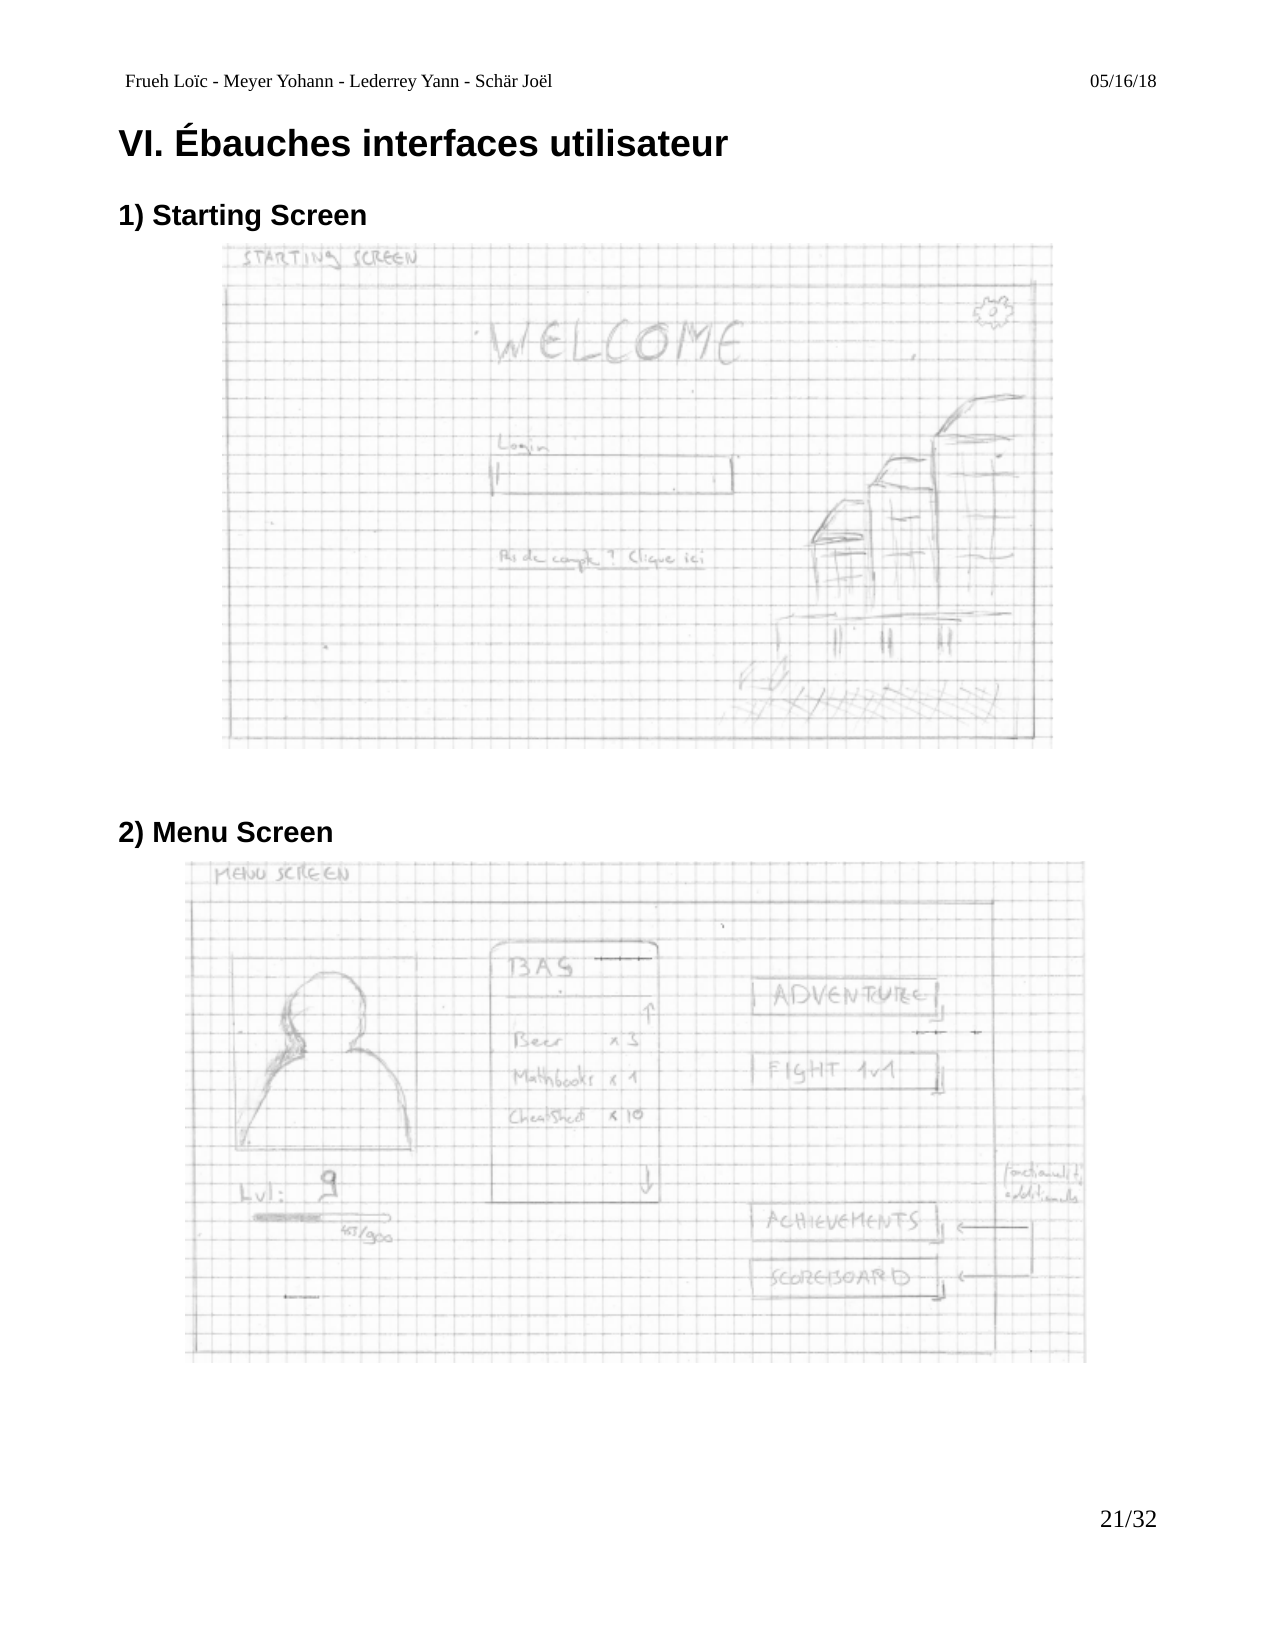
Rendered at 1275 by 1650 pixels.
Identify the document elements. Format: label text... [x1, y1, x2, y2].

picture [222, 243, 1054, 749]
subtitle 2) Menu Screen [118, 815, 1157, 849]
picture [185, 861, 1090, 1363]
subtitle 1) Starting Screen [118, 198, 1157, 231]
subtitle VI. Ébauches interfaces utilisateur [118, 121, 1157, 164]
